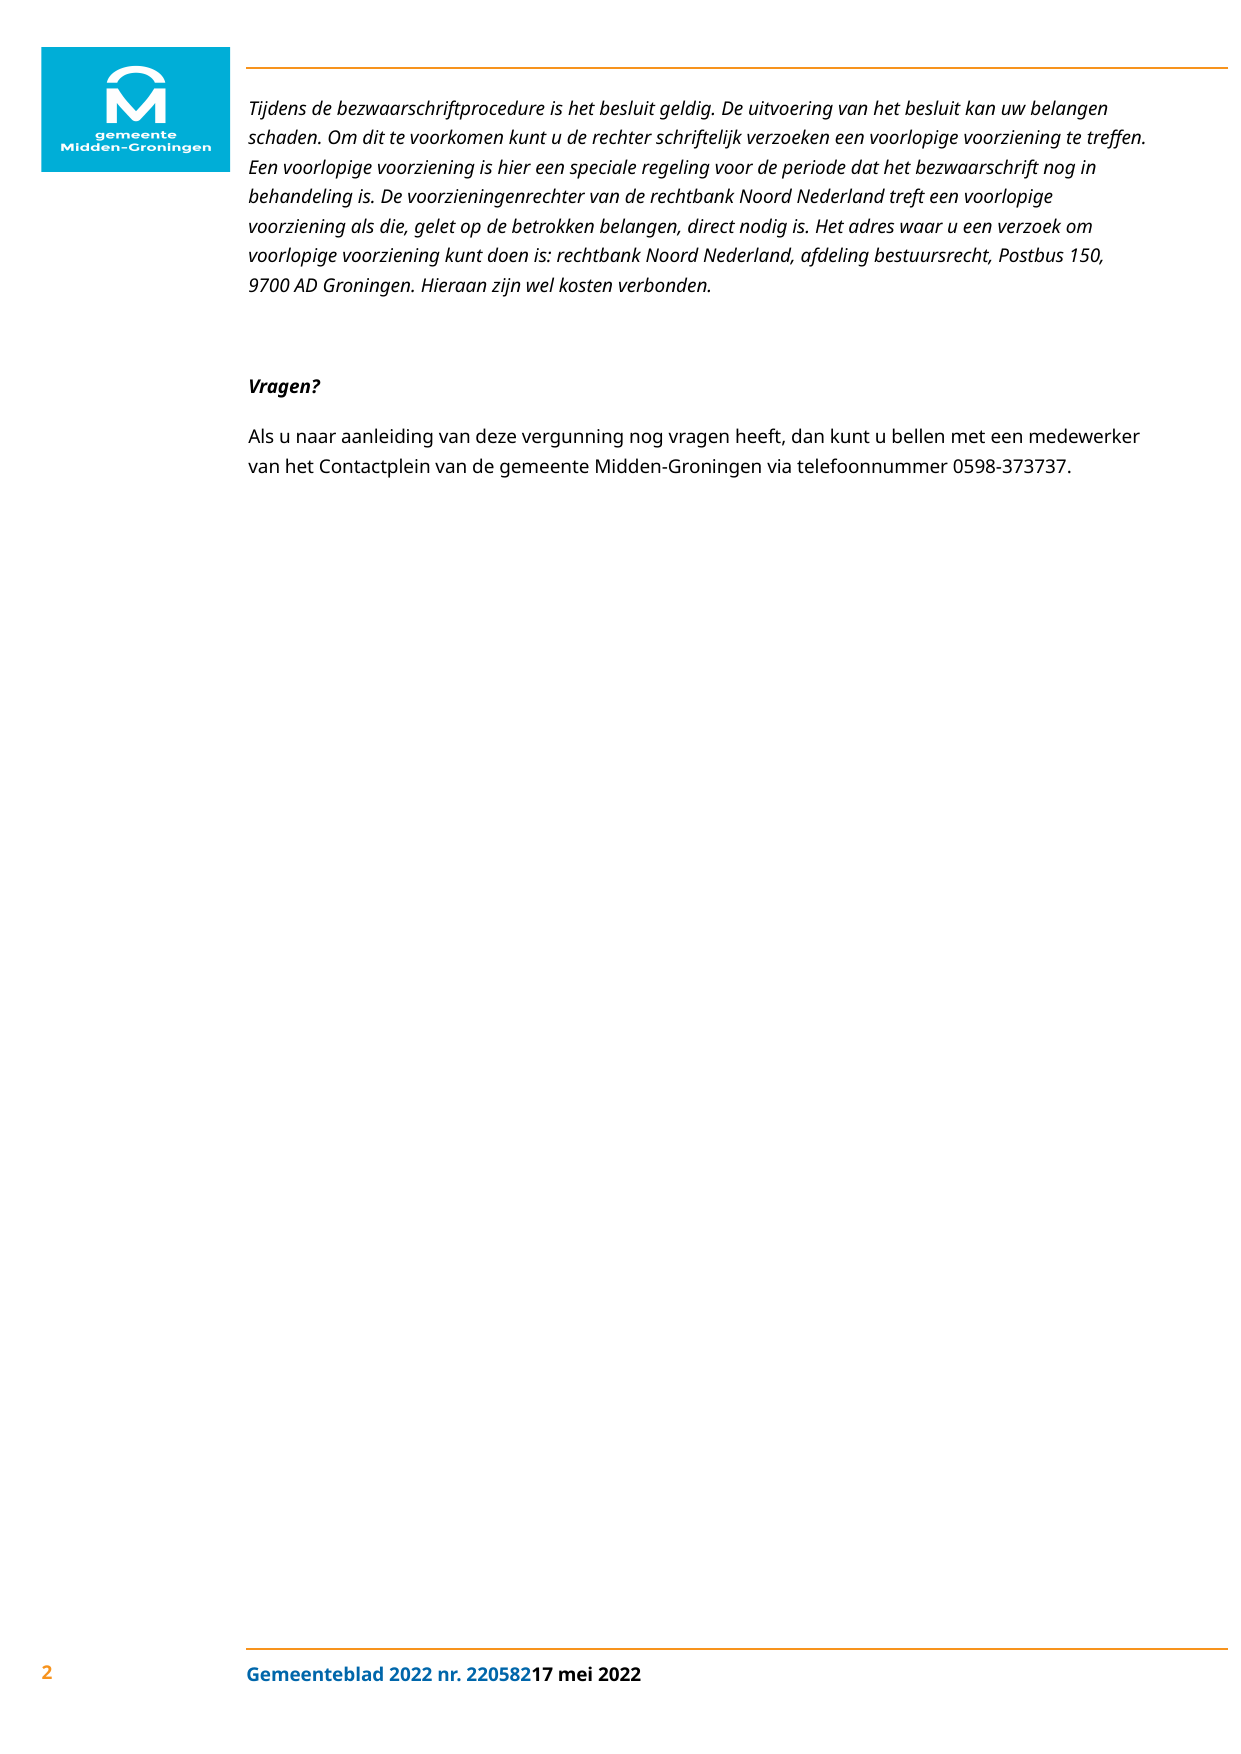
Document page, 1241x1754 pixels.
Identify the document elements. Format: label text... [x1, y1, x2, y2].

picture [107, 89, 165, 122]
text Als u naar aanleiding van deze vergunning nog vragen heeft, dan kunt u bellen met een medewerker van het Contactplein van de gemeente Midden-Groningen via telefoonnummer 0598-373737. [248, 423, 1152, 479]
picture [108, 66, 164, 82]
picture [184, 146, 190, 153]
text Vragen? [248, 373, 1152, 399]
text Tijdens de bezwaarschriftprocedure is het besluit geldig. De uitvoering van het besluit kan uw belangen schaden. Om dit te voorkomen kunt u de rechter schriftelijk verzoeken een voorlopige voorziening te treffen. Een voorlopige voorziening is hier een speciale regeling voor de periode dat het bezwaarschrift nog in behandeling is. De voorzieningenrechter van de rechtbank Noord Nederland treft een voorlopige voorziening als die, gelet op de betrokken belangen, direct nodig is. Het adres waar u een verzoek om voorlopige voorziening kunt doen is: rechtbank Noord Nederland, afdeling bestuursrecht, Postbus 150, 9700 AD Groningen. Hieraan zijn wel kosten verbonden. [248, 95, 1152, 298]
